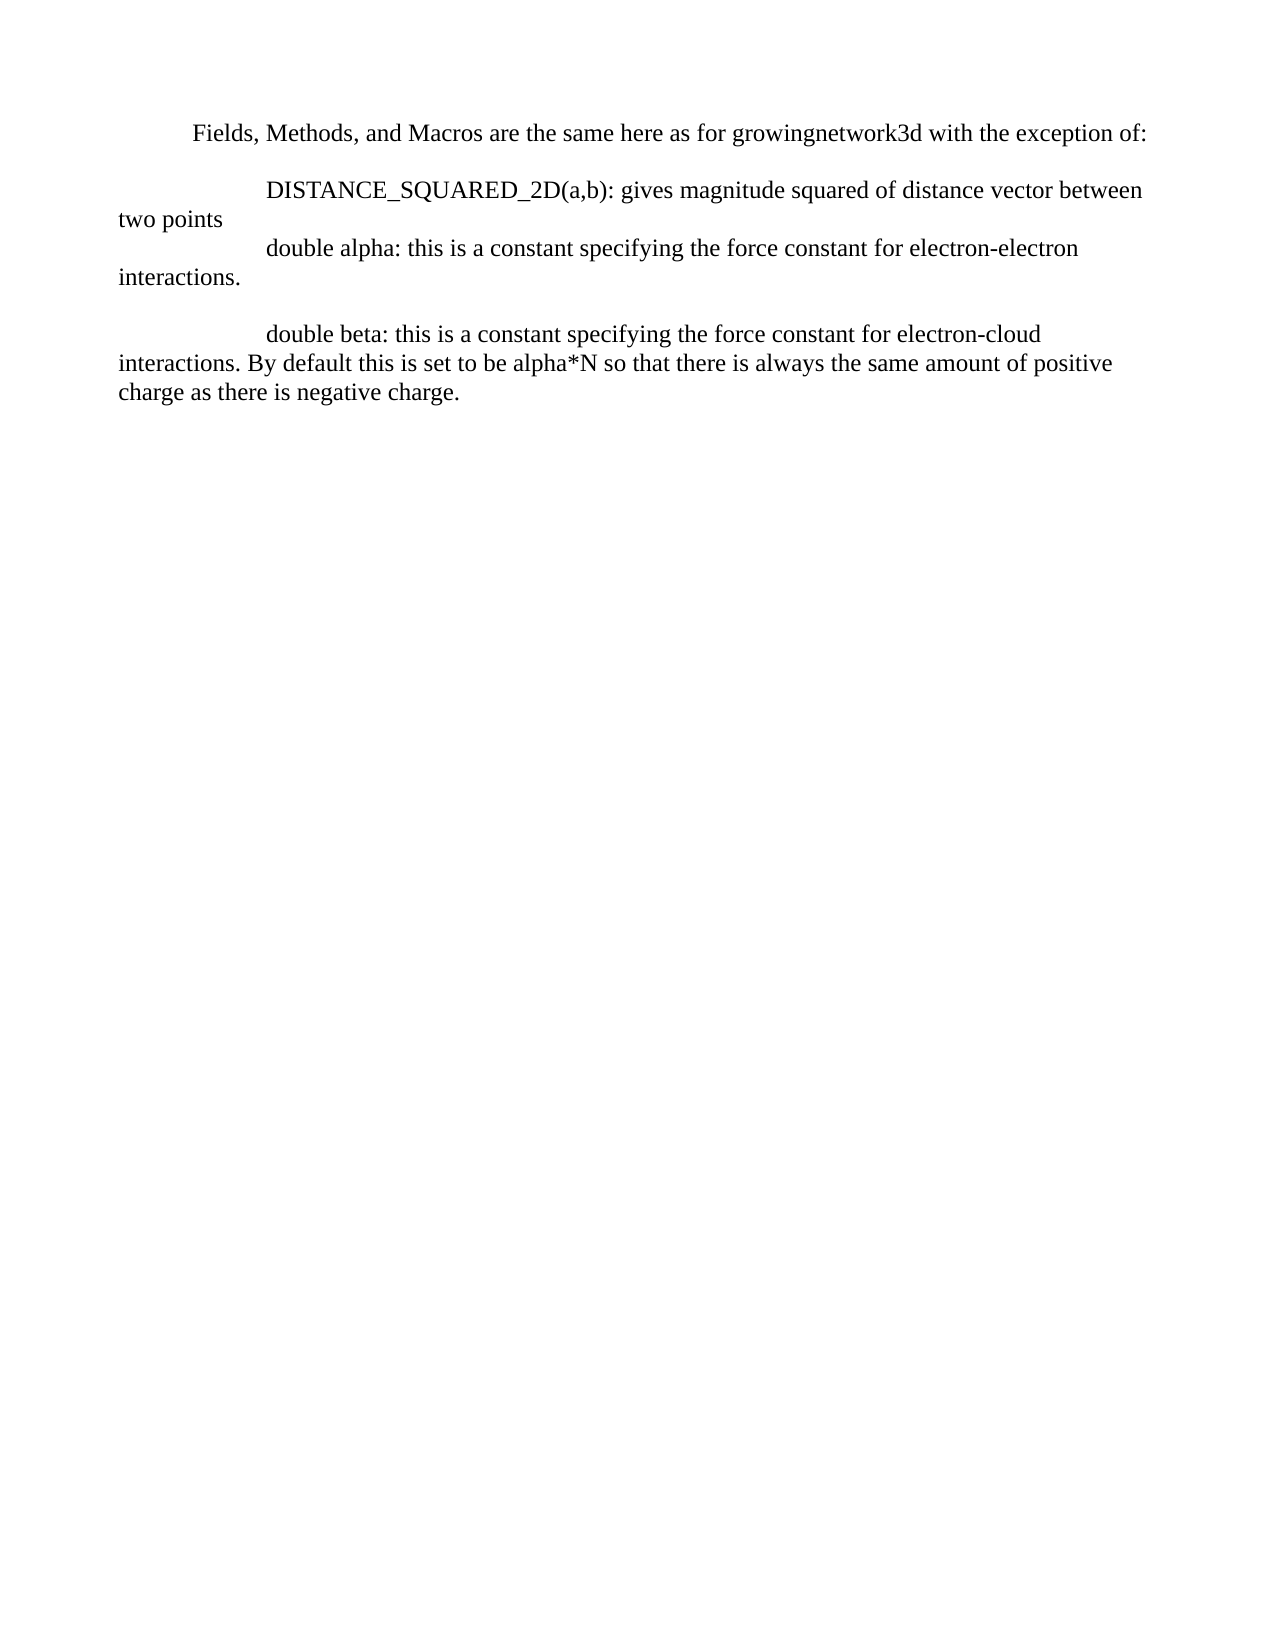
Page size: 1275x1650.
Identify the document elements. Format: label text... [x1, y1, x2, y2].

text double beta: this is a constant specifying the force constant for electron-cloud interactions. By default this is set to be alpha*N so that there is always the same amount of positive charge as there is negative charge. [118, 319, 1157, 406]
text Fields, Methods, and Macros are the same here as for growingnetwork3d with the exception of: [118, 118, 1157, 147]
text double alpha: this is a constant specifying the force constant for electron-electron interactions. [118, 233, 1157, 291]
text DISTANCE_SQUARED_2D(a,b): gives magnitude squared of distance vector between two points [118, 176, 1157, 233]
